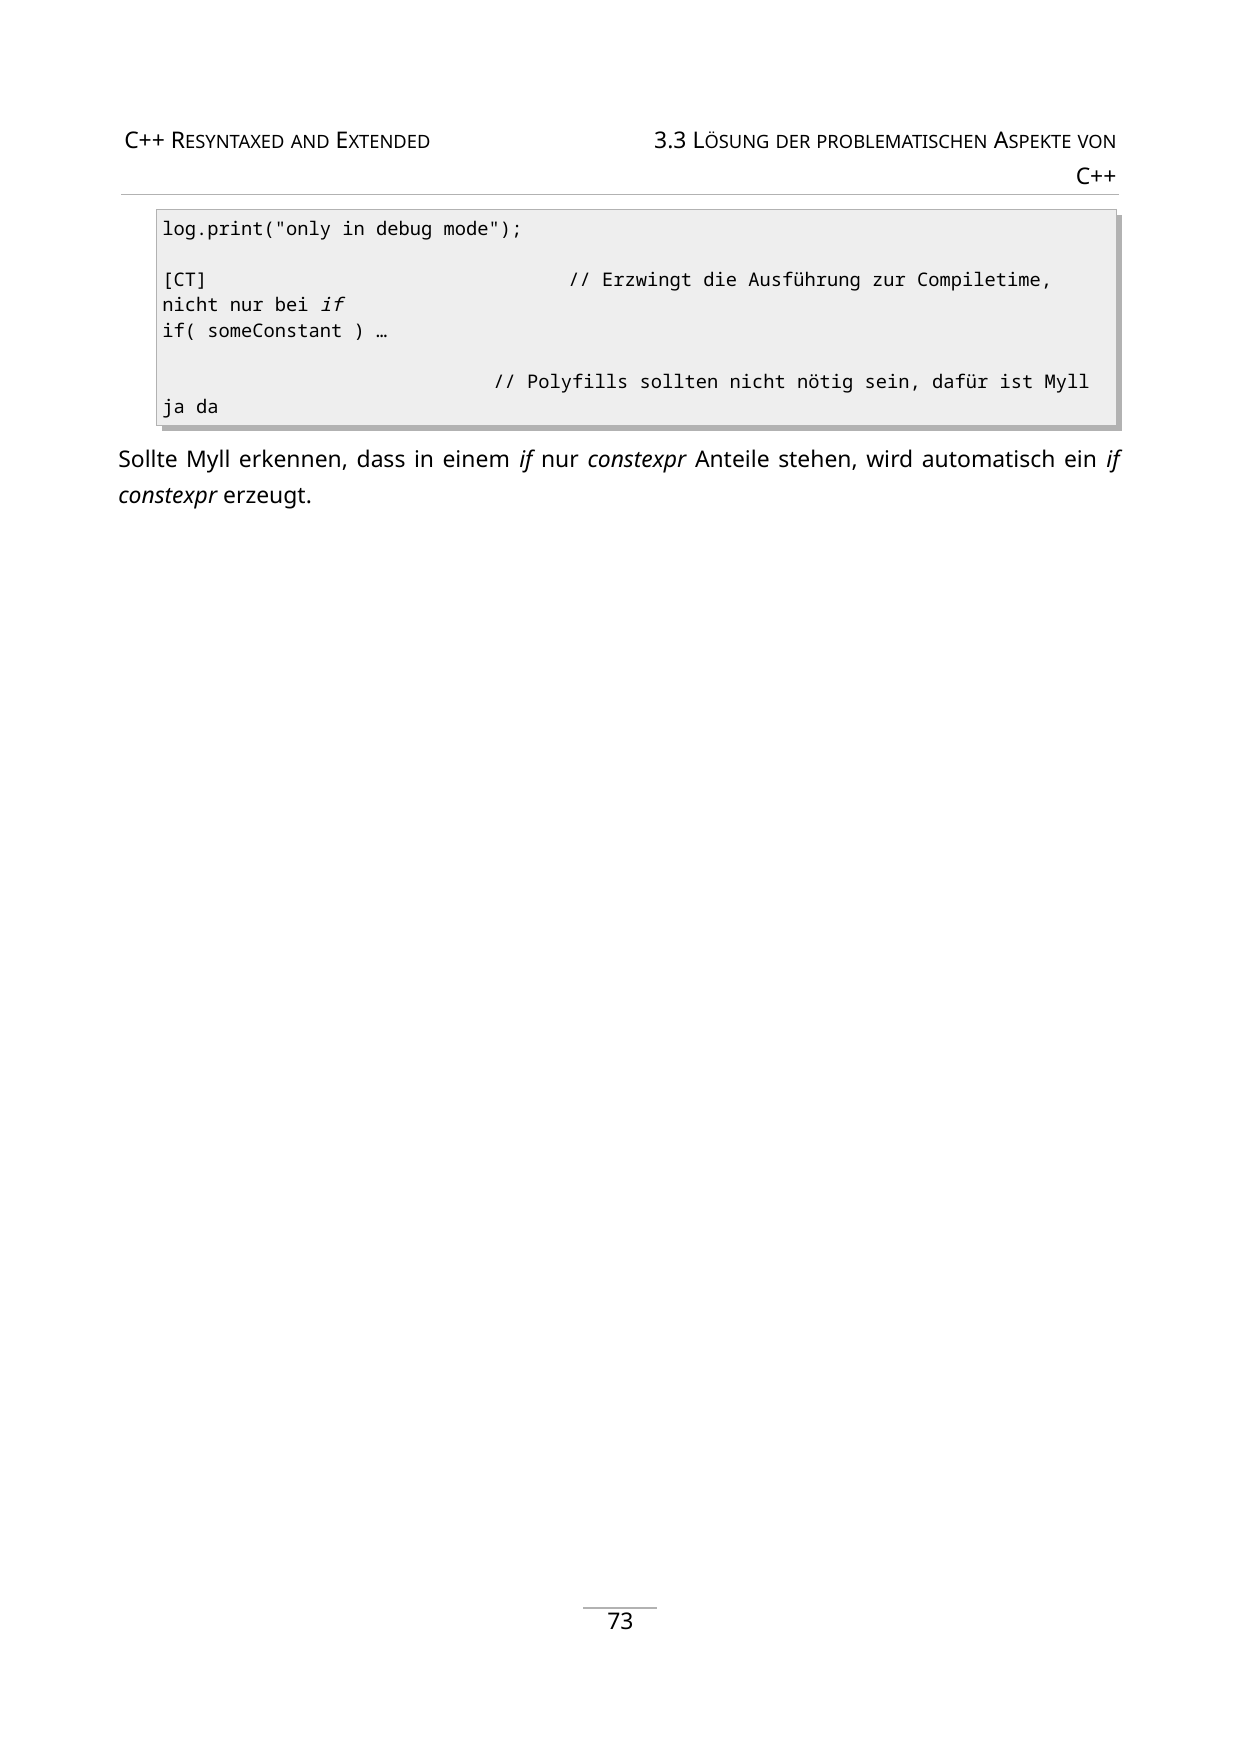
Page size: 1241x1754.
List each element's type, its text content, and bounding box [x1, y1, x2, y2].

text log.print("only in debug mode"); [CT] // Erzwingt die Ausführung zur Compiletime, nicht nur bei if [157, 210, 1116, 311]
text if( someConstant ) … // Polyfills sollten nicht nötig sein, dafür ist Myll ja da [157, 311, 1116, 425]
text Sollte Myll erkennen, dass in einem if nur constexpr Anteile stehen, wird automatisch ein if constexpr erzeugt. [118, 443, 1122, 510]
